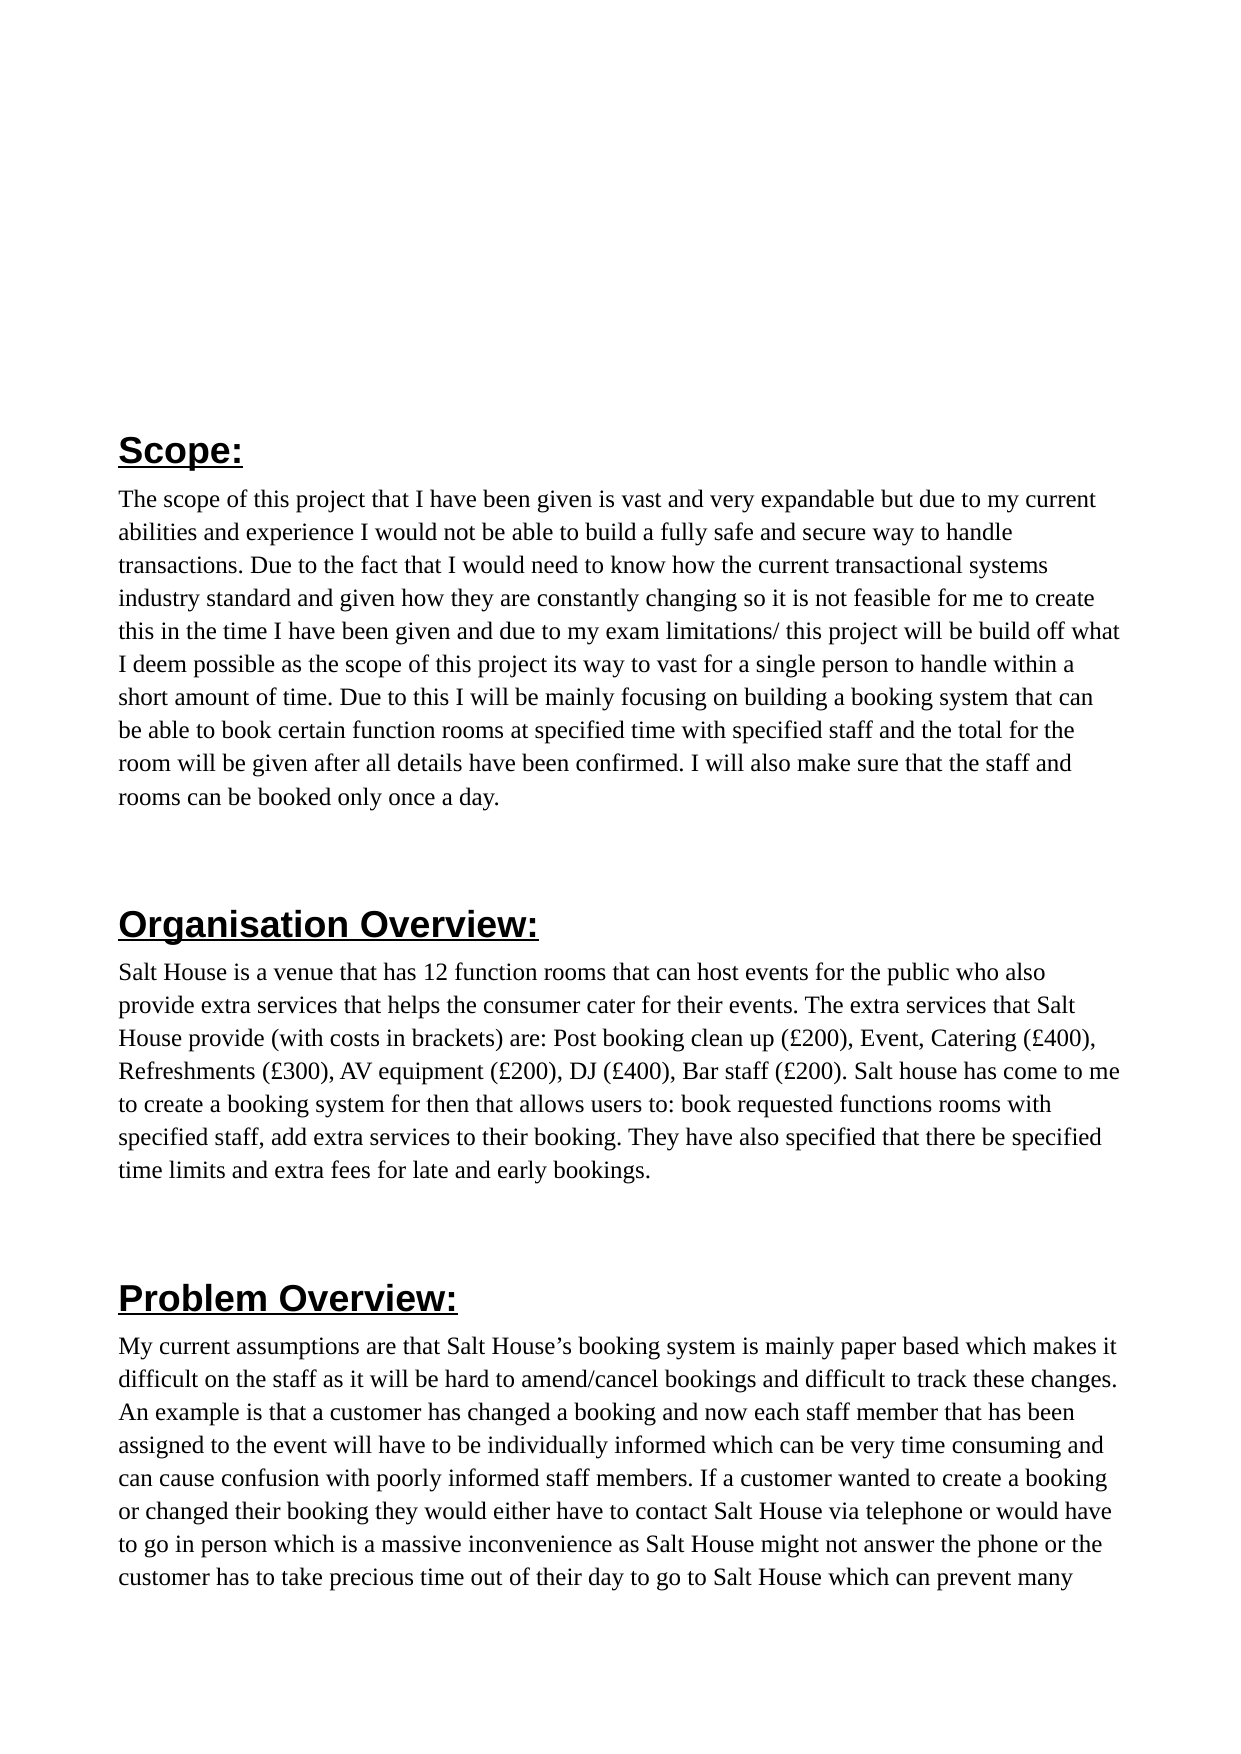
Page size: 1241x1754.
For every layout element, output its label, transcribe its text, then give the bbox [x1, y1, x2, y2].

subtitle Problem Overview: [118, 1276, 1122, 1319]
text Salt House is a venue that has 12 function rooms that can host events for the public who also provide extra services that helps the consumer cater for their events. The extra services that Salt House provide (with costs in brackets) are: Post booking clean up (£200), Event, Catering (£400), Refreshments (£300), AV equipment (£200), DJ (£400), Bar staff (£200). Salt house has come to me to create a booking system for then that allows users to: book requested functions rooms with specified staff, add extra services to their booking. They have also specified that there be specified time limits and extra fees for late and early bookings. [118, 957, 1122, 1184]
text The scope of this project that I have been given is vast and very expandable but due to my current abilities and experience I would not be able to build a fully safe and secure way to handle transactions. Due to the fact that I would need to know how the current transactional systems industry standard and given how they are constantly changing so it is not feasible for me to create this in the time I have been given and due to my exam limitations/ this project will be build off what I deem possible as the scope of this project its way to vast for a single person to handle within a short amount of time. Due to this I will be mainly focusing on building a booking system that can be able to book certain function rooms at specified time with specified staff and the total for the room will be given after all details have been confirmed. I will also make sure that the staff and rooms can be booked only once a day. [118, 484, 1122, 810]
subtitle Organisation Overview: [118, 902, 1122, 945]
subtitle Scope: [118, 429, 1122, 472]
text My current assumptions are that Salt House’s booking system is mainly paper based which makes it difficult on the staff as it will be hard to amend/cancel bookings and difficult to track these changes. An example is that a customer has changed a booking and now each staff member that has been assigned to the event will have to be individually informed which can be very time consuming and can cause confusion with poorly informed staff members. If a customer wanted to create a booking or changed their booking they would either have to contact Salt House via telephone or would have to go in person which is a massive inconvenience as Salt House might not answer the phone or the customer has to take precious time out of their day to go to Salt House which can prevent many [118, 1331, 1122, 1591]
